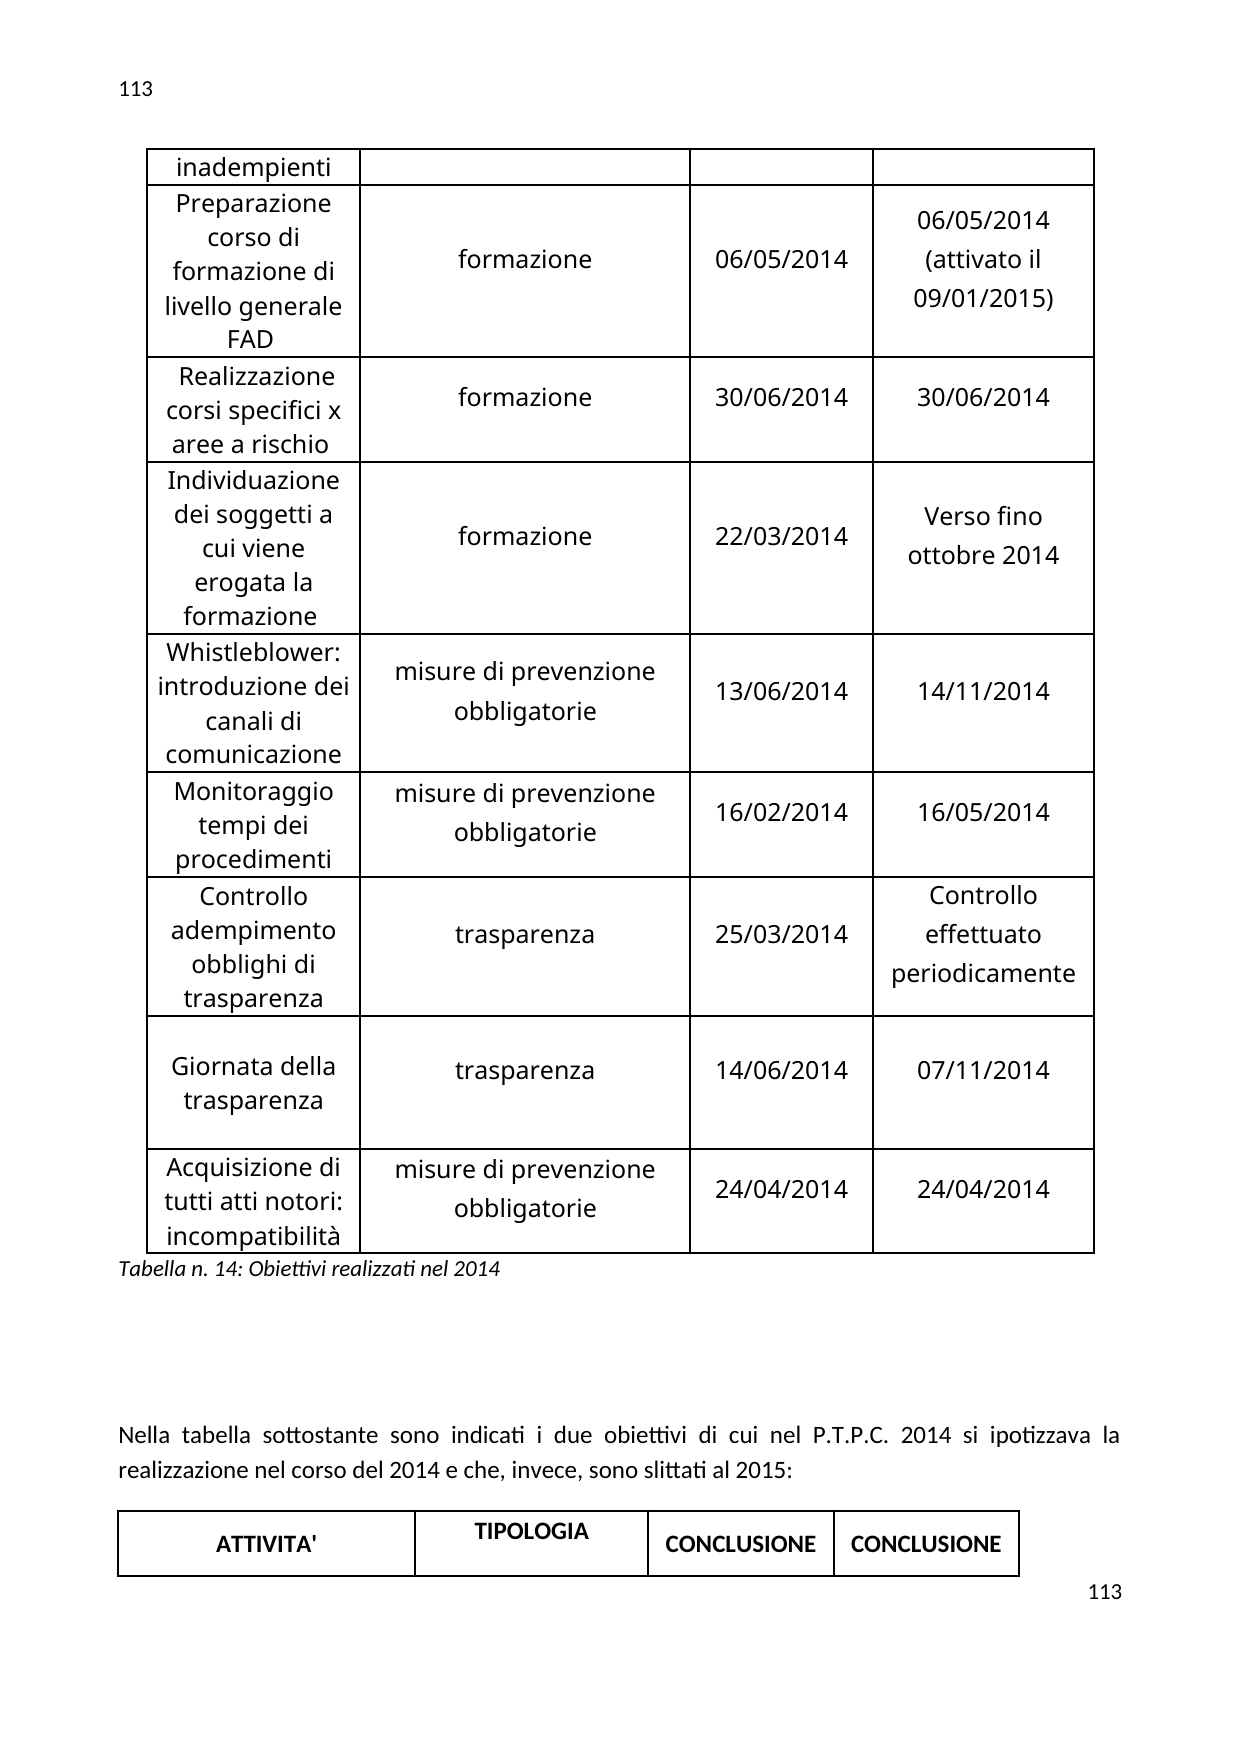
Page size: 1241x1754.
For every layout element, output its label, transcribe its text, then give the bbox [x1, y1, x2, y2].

table_cell formazione [361, 358, 689, 461]
table_cell Realizzazione corsi specifici x aree a rischio [148, 358, 359, 461]
table_cell 14/06/2014 [691, 1017, 872, 1148]
table_cell Controllo adempimento obblighi di trasparenza [148, 878, 359, 1015]
table_cell [691, 150, 872, 184]
table_cell 30/06/2014 [874, 358, 1093, 461]
table_cell 24/04/2014 [874, 1150, 1093, 1252]
text Nella tabella sottostante sono indicati i due obiettivi di cui nel P.T.P.C. 2014 si ipotizzava la realizzazione nel corso del 2014 e che, invece, sono slittati al 2015: [118, 1419, 1122, 1484]
table_cell Whistleblower: introduzione dei canali di comunicazione [148, 635, 359, 771]
table_cell 14/11/2014 [874, 635, 1093, 771]
table_cell inadempienti [148, 150, 359, 184]
table_cell 06/05/2014 (attivato il 09/01/2015) [874, 186, 1093, 356]
table_cell [874, 150, 1093, 184]
table_cell 30/06/2014 [691, 358, 872, 461]
table_header CONCLUSIONE [649, 1512, 833, 1575]
table_cell 16/05/2014 [874, 773, 1093, 876]
table_cell Individuazione dei soggetti a cui viene erogata la formazione [148, 463, 359, 633]
table_cell 25/03/2014 [691, 878, 872, 1015]
table_cell 07/11/2014 [874, 1017, 1093, 1148]
table_header TIPOLOGIA [416, 1512, 647, 1575]
table_cell 13/06/2014 [691, 635, 872, 771]
table_cell Controllo effettuato periodicamente [874, 878, 1093, 1015]
table_cell 06/05/2014 [691, 186, 872, 356]
table_cell Giornata della trasparenza [148, 1017, 359, 1148]
table_header CONCLUSIONE [835, 1512, 1018, 1575]
table_cell formazione [361, 463, 689, 633]
table_cell 22/03/2014 [691, 463, 872, 633]
table_header ATTIVITA' [119, 1512, 414, 1575]
table_cell misure di prevenzione obbligatorie [361, 635, 689, 771]
text Tabella n. 14: Obiettivi realizzati nel 2014 [118, 1254, 1122, 1282]
table_cell misure di prevenzione obbligatorie [361, 773, 689, 876]
table_cell formazione [361, 186, 689, 356]
table_cell Verso fino ottobre 2014 [874, 463, 1093, 633]
table_cell 16/02/2014 [691, 773, 872, 876]
table_cell trasparenza [361, 1017, 689, 1148]
table_cell trasparenza [361, 878, 689, 1015]
table_cell Acquisizione di tutti atti notori: incompatibilità [148, 1150, 359, 1252]
table_cell Monitoraggio tempi dei procedimenti [148, 773, 359, 876]
table_cell [361, 150, 689, 184]
table_cell Preparazione corso di formazione di livello generale FAD [148, 186, 359, 356]
table_cell 24/04/2014 [691, 1150, 872, 1252]
table_cell misure di prevenzione obbligatorie [361, 1150, 689, 1252]
